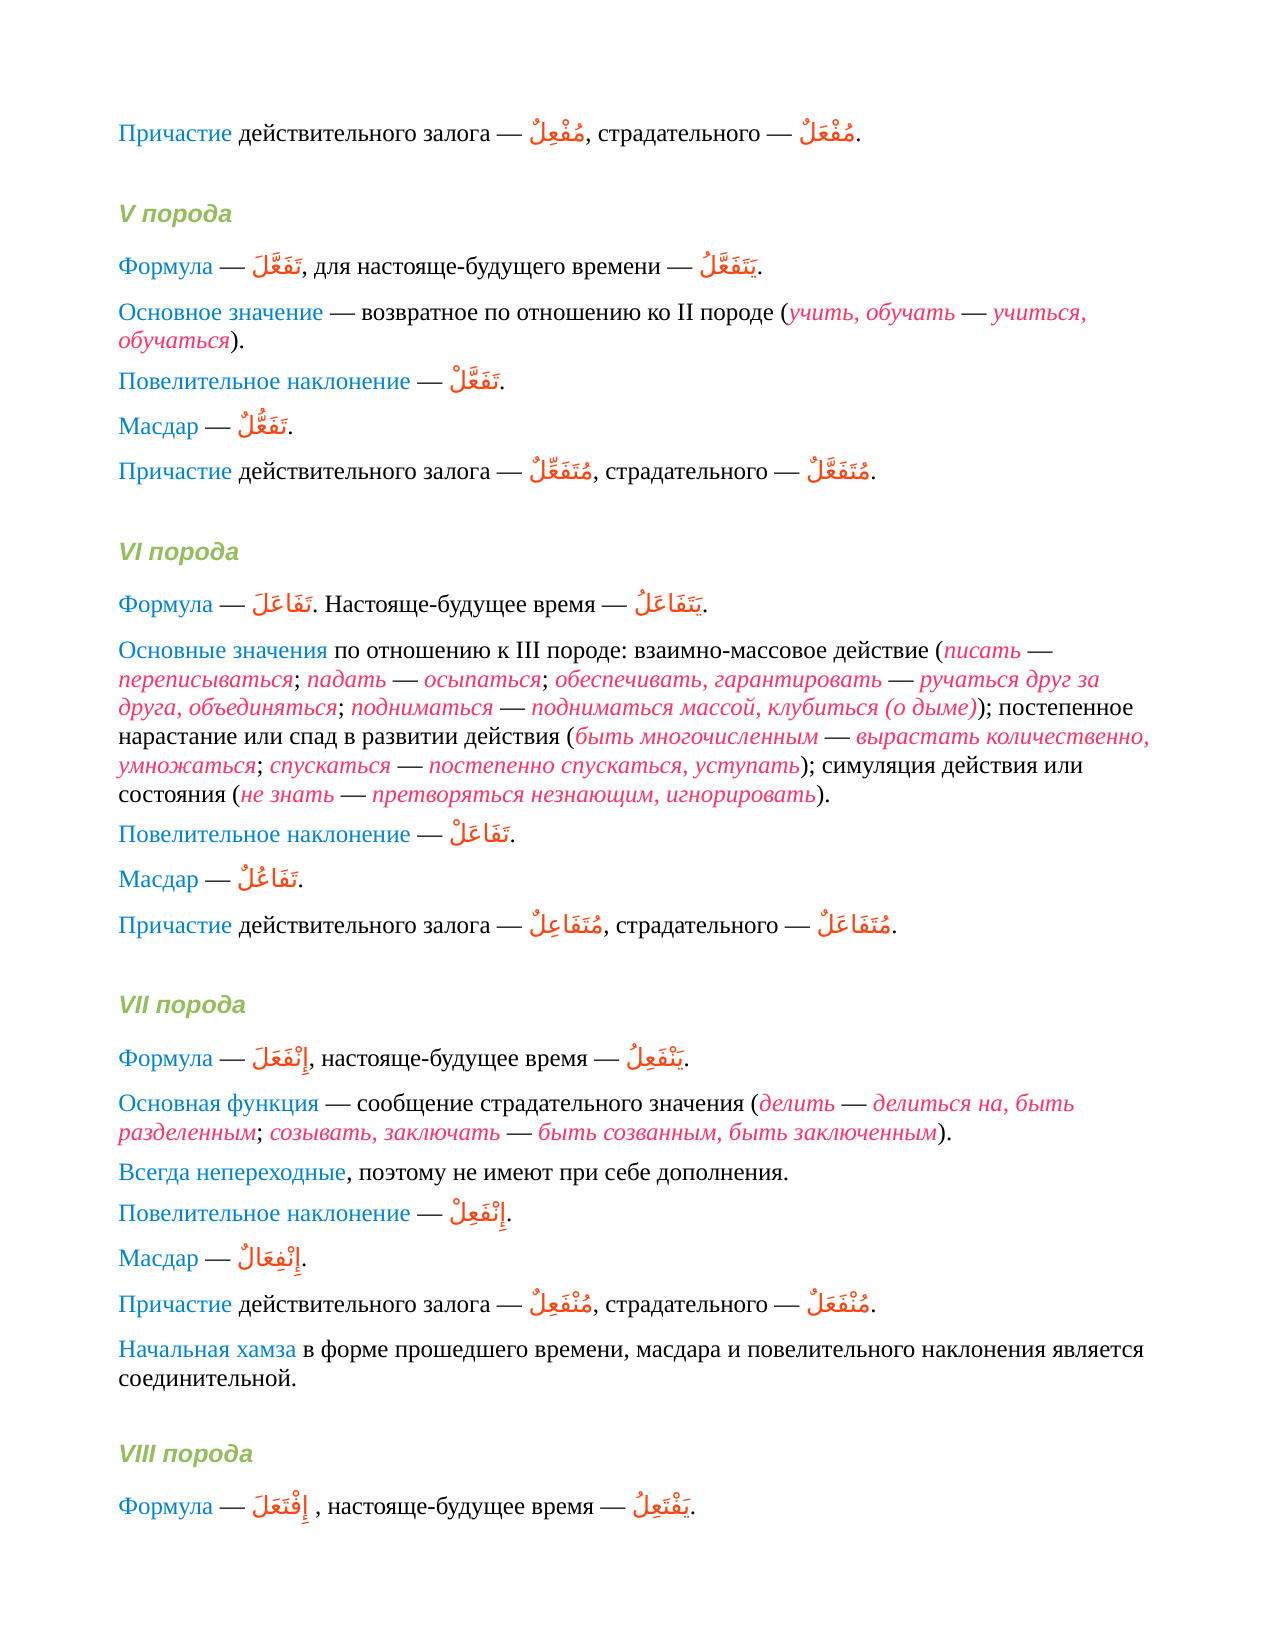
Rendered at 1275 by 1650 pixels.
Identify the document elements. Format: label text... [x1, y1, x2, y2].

text Формула — تَفَاعَلَ. Настояще-будущее время — يَتَفَاعَلُ. [118, 589, 1157, 623]
text Всегда непереходные, поэтому не имеют при себе дополнения. [118, 1157, 1157, 1186]
subtitle VI порода [118, 537, 1157, 566]
text Причастие действительного залога — مُفْعِلٌ, страдательного — مُفْعَلٌ. [118, 118, 1157, 152]
text Начальная хамза в форме прошедшего времени, масдара и повелительного наклонения является соединительной. [118, 1334, 1157, 1391]
subtitle V порода [118, 199, 1157, 228]
text Масдар — تَفَعُّلٌ. [118, 411, 1157, 445]
text Причастие действительного залога — مُنْفَعِلٌ, страдательного — مُنْفَعَلٌ. [118, 1289, 1157, 1322]
text Формула — إِفْتَعَلَ , настояще-будущее время — يَفْتَعِلُ. [118, 1491, 1157, 1524]
subtitle VIII порода [118, 1439, 1157, 1467]
text Основное значение — возвратное по отношению ко II породе (учить, обучать — учиться, обучаться). [118, 297, 1157, 354]
text Повелительное наклонение — تَفَعَّلْ. [118, 366, 1157, 399]
text Причастие действительного залога — مُتَفَعِّلٌ, страдательного — مُتَفَعَّلٌ. [118, 456, 1157, 490]
text Повелительное наклонение — تَفَاعَلْ. [118, 819, 1157, 853]
text Причастие действительного залога — مُتَفَاعِلٌ, страдательного — مُتَفَاعَلٌ. [118, 910, 1157, 943]
text Основная функция — сообщение страдательного значения (делить — делиться на, быть разделенным; созывать, заключать — быть созванным, быть заключенным). [118, 1088, 1157, 1146]
text Формула — إِنْفَعَلَ, настояще-будущее время — يَنْفَعِلُ. [118, 1043, 1157, 1076]
text Основные значения по отношению к III породе: взаимно-массовое действие (писать — переписываться; падать — осыпаться; обеспечивать, гарантировать — ручаться друг за друга, объединяться; подниматься — подниматься массой, клубиться (о дыме)); постепенное нарастание или спад в развитии действия (быть многочисленным — вырастать количественно, умножаться; спускаться — постепенно спускаться, уступать); симуляция действия или состояния (не знать — претворяться незнающим, игнорировать). [118, 635, 1157, 807]
subtitle VII порода [118, 991, 1157, 1019]
text Формула — تَفَعَّلَ, для настояще-будущего времени — يَتَفَعَّلُ. [118, 251, 1157, 285]
text Повелительное наклонение — إِنْفَعِلْ. [118, 1198, 1157, 1232]
text Масдар — إِنْفِعَالٌ. [118, 1243, 1157, 1277]
text Масдар — تَفَاعُلٌ. [118, 864, 1157, 898]
